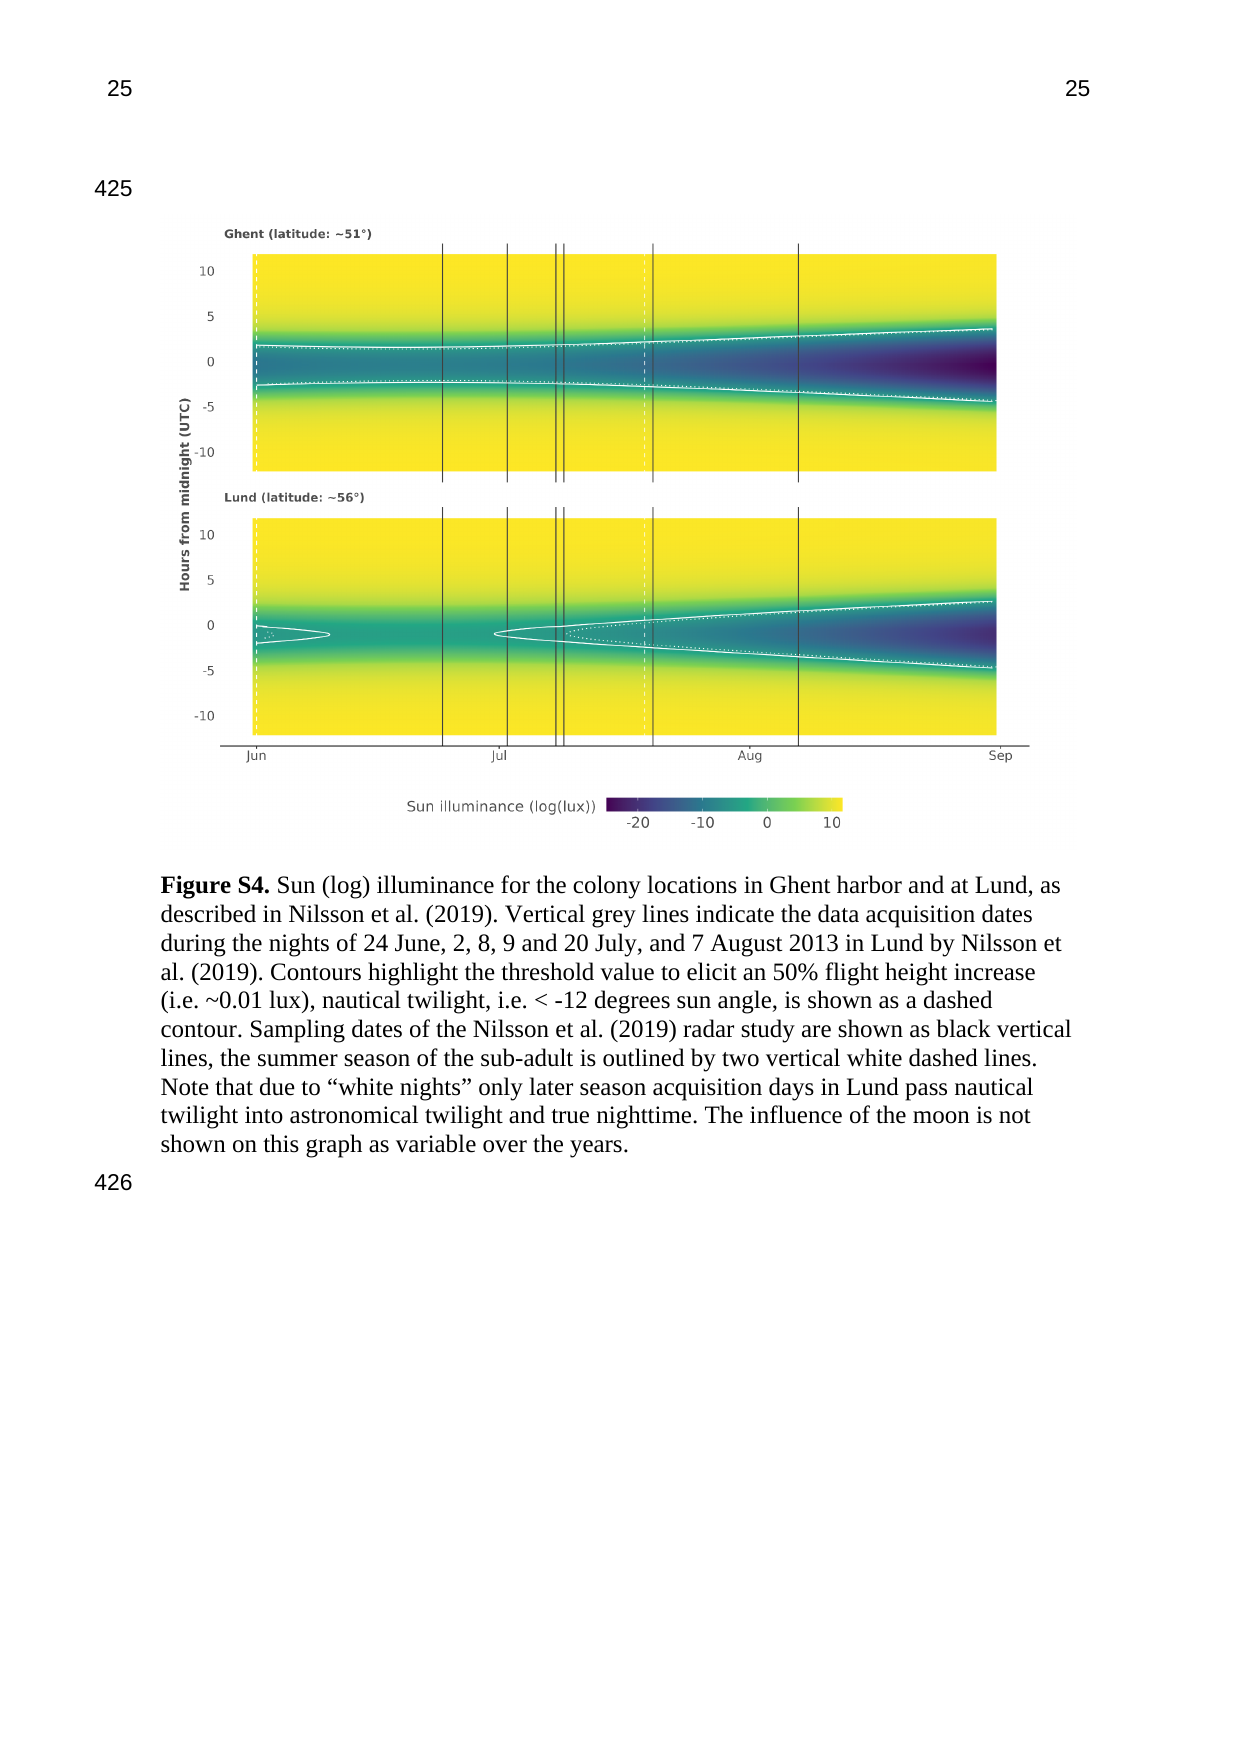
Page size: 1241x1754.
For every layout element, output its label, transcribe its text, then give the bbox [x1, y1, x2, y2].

table_header [150, 204, 1091, 860]
table_cell Figure S4. Sun (log) illuminance for the colony locations in Ghent harbor and at Lund, as described in Nilsson et al. (2019). Vertical grey lines indicate the data acquisition dates during the nights of 24 June, 2, 8, 9 and 20 July, and 7 August 2013 in Lund by Nilsson et al. (2019). Contours highlight the threshold value to elicit an 50% flight height increase (i.e. ~0.01 lux), nautical twilight, i.e. < -12 degrees sun angle, is shown as a dashed contour. Sampling dates of the Nilsson et al. (2019) radar study are shown as black vertical lines, the summer season of the sub-adult is outlined by two vertical white dashed lines. Note that due to “white nights” only later season acquisition days in Lund pass nautical twilight into astronomical twilight and true nighttime. The influence of the moon is not shown on this graph as variable over the years. [150, 860, 1091, 1168]
picture [160, 214, 1078, 850]
